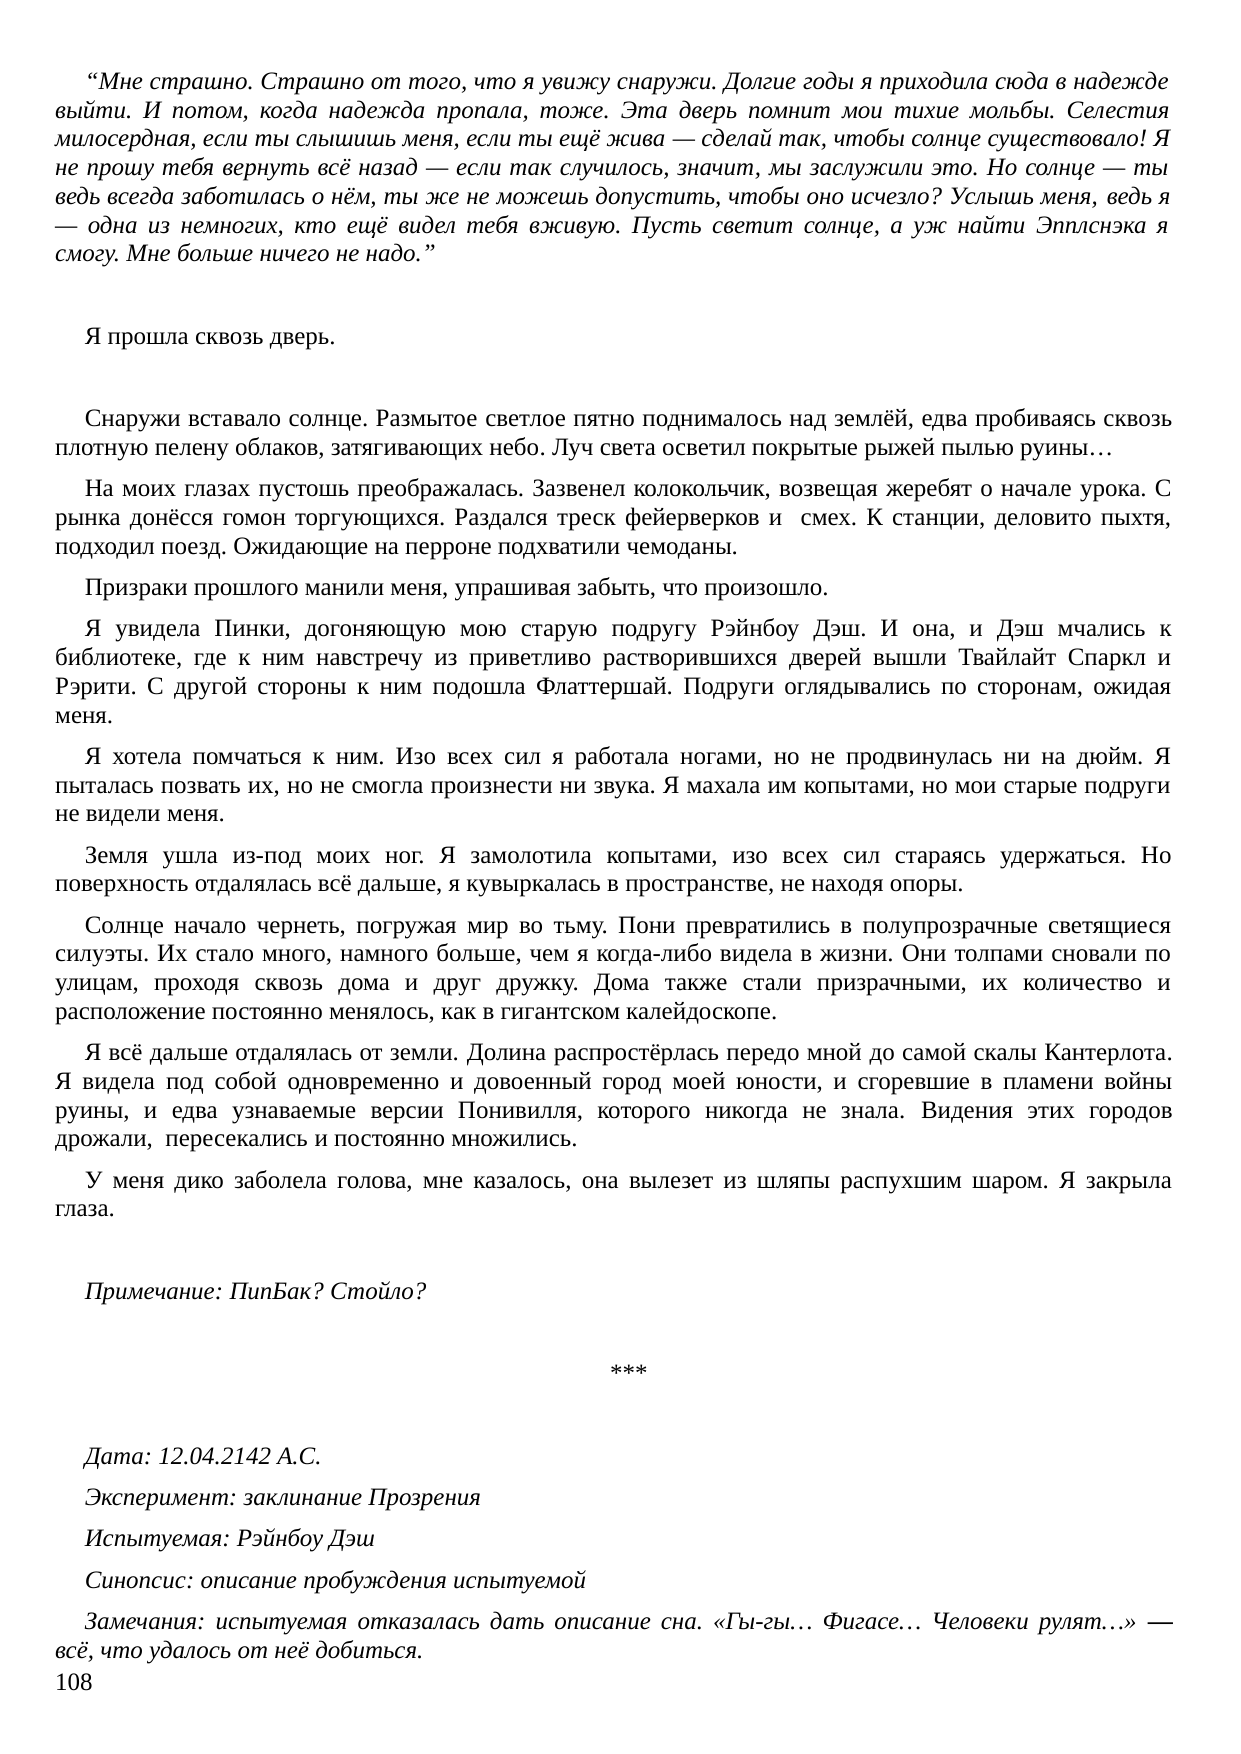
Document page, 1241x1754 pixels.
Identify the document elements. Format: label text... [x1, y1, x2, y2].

text “Мне страшно. Страшно от того, что я увижу снаружи. Долгие годы я приходила сюда в надежде выйти. И потом, когда надежда пропала, тоже. Эта дверь помнит мои тихие мольбы. Селестия милосердная, если ты слышишь меня, если ты ещё жива — сделай так, чтобы солнце существовало! Я не прошу тебя вернуть всё назад — если так случилось, значит, мы заслужили это. Но солнце — ты ведь всегда заботилась о нём, ты же не можешь допустить, чтобы оно исчезло? Услышь меня, ведь я — одна из немногих, кто ещё видел тебя вживую. Пусть светит солнце, а уж найти Эпплснэка я смогу. Мне больше ничего не надо.” [55, 66, 1173, 267]
text Эксперимент: заклинание Прозрения [55, 1482, 1173, 1511]
text У меня дико заболела голова, мне казалось, она вылезет из шляпы распухшим шаром. Я закрыла глаза. [55, 1165, 1173, 1222]
text Я увидела Пинки, догоняющую мою старую подругу Рэйнбоу Дэш. И она, и Дэш мчались к библиотеке, где к ним навстречу из приветливо растворившихся дверей вышли Твайлайт Спаркл и Рэрити. С другой стороны к ним подошла Флаттершай. Подруги оглядывались по сторонам, ожидая меня. [55, 613, 1173, 728]
text Я прошла сквозь дверь. [55, 321, 1173, 350]
text Синопсис: описание пробуждения испытуемой [55, 1565, 1173, 1593]
text Испытуемая: Рэйнбоу Дэш [55, 1523, 1173, 1552]
text Замечания: испытуемая отказалась дать описание сна. «Гы-гы… Фигасе… Человеки рулят…» — всё, что удалось от неё добиться. [55, 1606, 1173, 1663]
text Земля ушла из-под моих ног. Я замолотила копытами, изо всех сил стараясь удержаться. Но поверхность отдалялась всё дальше, я кувыркалась в пространстве, не находя опоры. [55, 840, 1173, 897]
text Дата: 12.04.2142 А.С. [55, 1441, 1173, 1470]
text Солнце начало чернеть, погружая мир во тьму. Пони превратились в полупрозрачные светящиеся силуэты. Их стало много, намного больше, чем я когда-либо видела в жизни. Они толпами сновали по улицам, проходя сквозь дома и друг дружку. Дома также стали призрачными, их количество и расположение постоянно менялось, как в гигантском калейдоскопе. [55, 910, 1173, 1025]
text Я всё дальше отдалялась от земли. Долина распростёрлась передо мной до самой скалы Кантерлота. Я видела под собой одновременно и довоенный город моей юности, и сгоревшие в пламени войны руины, и едва узнаваемые версии Понивилля, которого никогда не знала. Видения этих городов дрожали, пересекались и постоянно множились. [55, 1037, 1173, 1152]
text *** [55, 1358, 1173, 1387]
text Я хотела помчаться к ним. Изо всех сил я работала ногами, но не продвинулась ни на дюйм. Я пыталась позвать их, но не смогла произнести ни звука. Я махала им копытами, но мои старые подруги не видели меня. [55, 741, 1173, 827]
text Снаружи вставало солнце. Размытое светлое пятно поднималось над землёй, едва пробиваясь сквозь плотную пелену облаков, затягивающих небо. Луч света осветил покрытые рыжей пылью руины… [55, 403, 1173, 461]
text Примечание: ПипБак? Стойло? [55, 1276, 1173, 1305]
text На моих глазах пустошь преображалась. Зазвенел колокольчик, возвещая жеребят о начале урока. С рынка донёсся гомон торгующихся. Раздался треск фейерверков и смех. К станции, деловито пыхтя, подходил поезд. Ожидающие на перроне подхватили чемоданы. [55, 473, 1173, 560]
text Призраки прошлого манили меня, упрашивая забыть, что произошло. [55, 572, 1173, 601]
